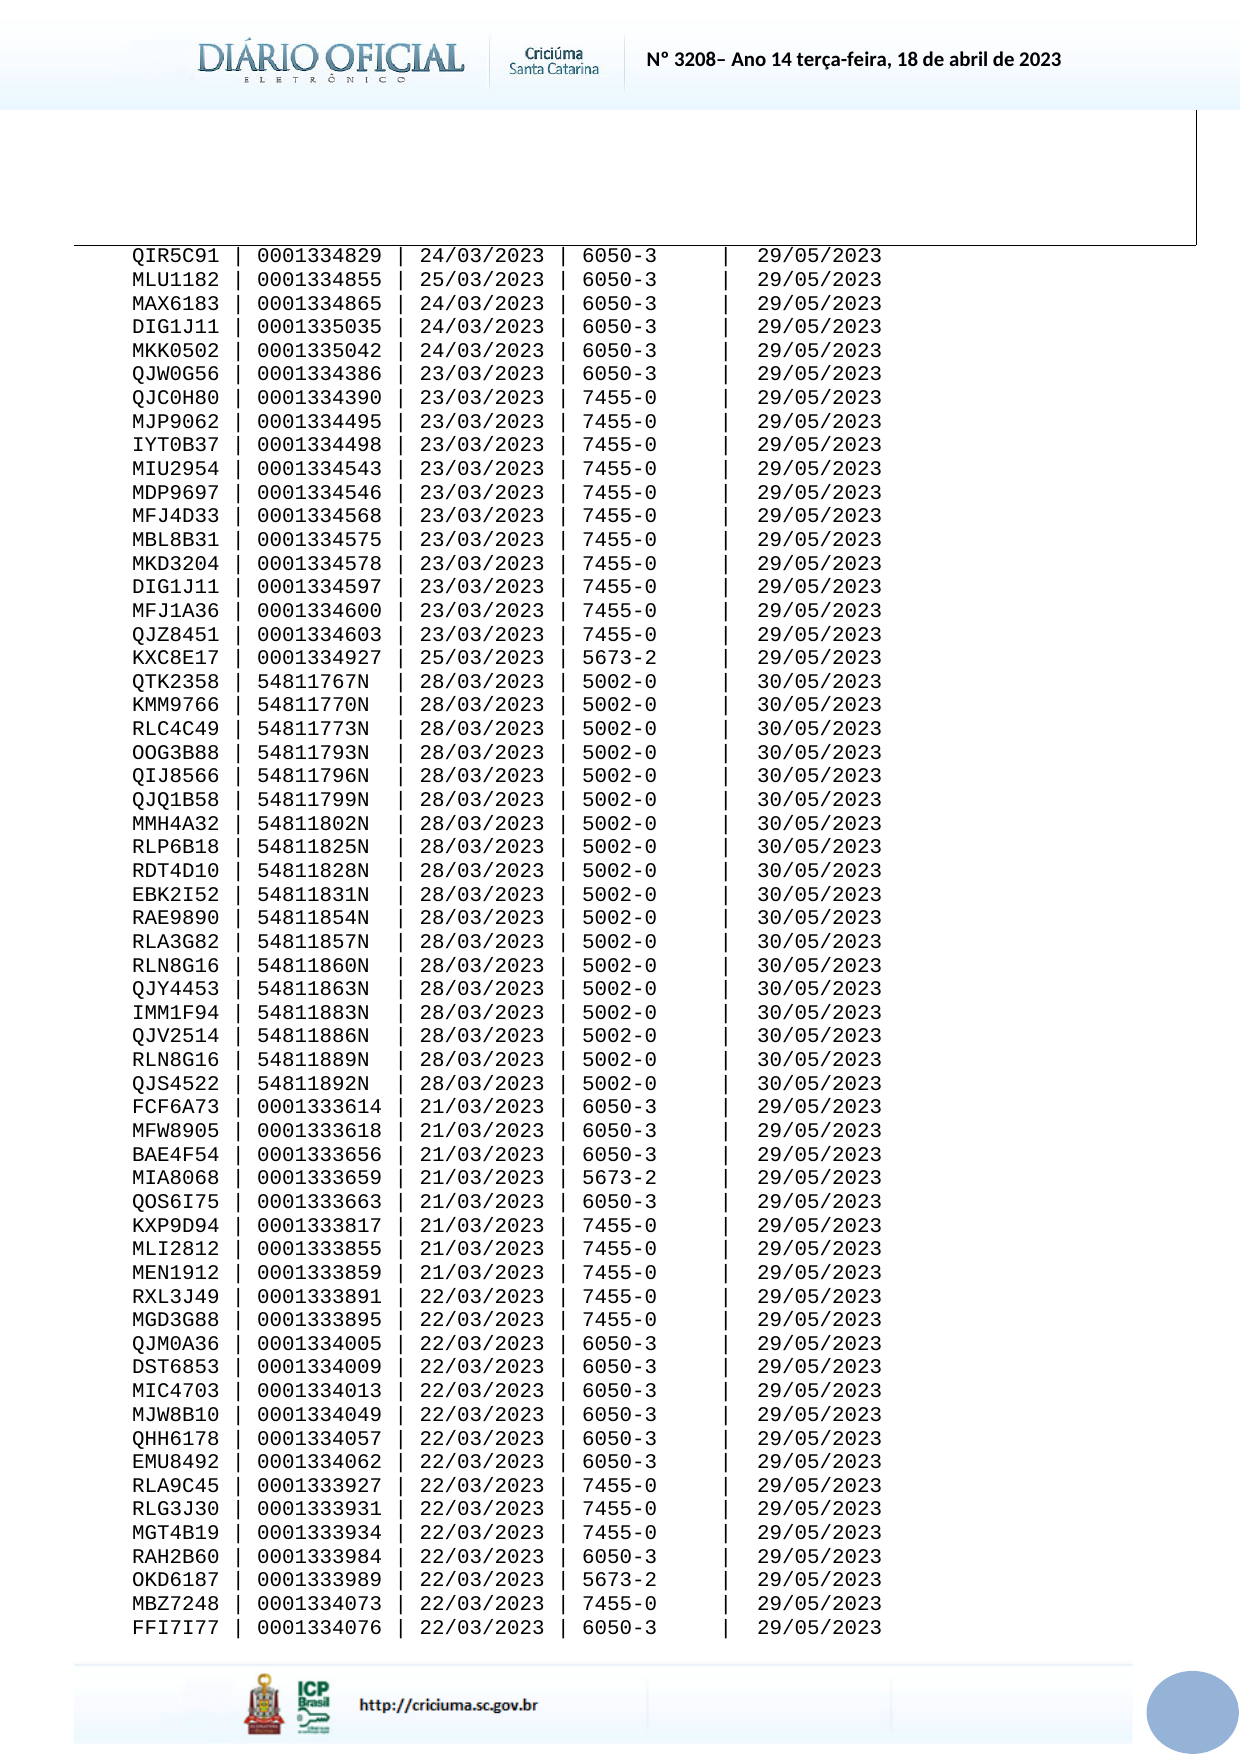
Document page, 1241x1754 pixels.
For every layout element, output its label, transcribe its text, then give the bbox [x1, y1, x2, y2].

text MGT4B19 | 0001333934 | 22/03/2023 | 7455-0 | 29/05/2023 [44, 1522, 1196, 1546]
text QTK2358 | 54811767N | 28/03/2023 | 5002-0 | 30/05/2023 [44, 671, 1196, 694]
text MFJ4D33 | 0001334568 | 23/03/2023 | 7455-0 | 29/05/2023 [44, 505, 1196, 529]
text DIG1J11 | 0001334597 | 23/03/2023 | 7455-0 | 29/05/2023 [44, 576, 1196, 600]
text MIC4703 | 0001334013 | 22/03/2023 | 6050-3 | 29/05/2023 [44, 1380, 1196, 1404]
text MLU1182 | 0001334855 | 25/03/2023 | 6050-3 | 29/05/2023 [44, 269, 1196, 292]
text KMM9766 | 54811770N | 28/03/2023 | 5002-0 | 30/05/2023 [44, 694, 1196, 718]
text RLA3G82 | 54811857N | 28/03/2023 | 5002-0 | 30/05/2023 [44, 931, 1196, 954]
text MBL8B31 | 0001334575 | 23/03/2023 | 7455-0 | 29/05/2023 [44, 529, 1196, 553]
text FFI7I77 | 0001334076 | 22/03/2023 | 6050-3 | 29/05/2023 [44, 1617, 1196, 1640]
text DST6853 | 0001334009 | 22/03/2023 | 6050-3 | 29/05/2023 [44, 1357, 1196, 1380]
text MIU2954 | 0001334543 | 23/03/2023 | 7455-0 | 29/05/2023 [44, 458, 1196, 482]
text QOS6I75 | 0001333663 | 21/03/2023 | 6050-3 | 29/05/2023 [44, 1191, 1196, 1215]
text RAE9890 | 54811854N | 28/03/2023 | 5002-0 | 30/05/2023 [44, 907, 1196, 931]
text RLG3J30 | 0001333931 | 22/03/2023 | 7455-0 | 29/05/2023 [44, 1498, 1196, 1522]
text OKD6187 | 0001333989 | 22/03/2023 | 5673-2 | 29/05/2023 [44, 1569, 1196, 1593]
text MIA8068 | 0001333659 | 21/03/2023 | 5673-2 | 29/05/2023 [44, 1167, 1196, 1191]
text QJY4453 | 54811863N | 28/03/2023 | 5002-0 | 30/05/2023 [44, 978, 1196, 1002]
text QIJ8566 | 54811796N | 28/03/2023 | 5002-0 | 30/05/2023 [44, 765, 1196, 789]
text QJC0H80 | 0001334390 | 23/03/2023 | 7455-0 | 29/05/2023 [44, 387, 1196, 411]
text QJQ1B58 | 54811799N | 28/03/2023 | 5002-0 | 30/05/2023 [44, 789, 1196, 813]
text MBZ7248 | 0001334073 | 22/03/2023 | 7455-0 | 29/05/2023 [44, 1593, 1196, 1617]
text KXP9D94 | 0001333817 | 21/03/2023 | 7455-0 | 29/05/2023 [44, 1215, 1196, 1238]
text MKK0502 | 0001335042 | 24/03/2023 | 6050-3 | 29/05/2023 [44, 340, 1196, 363]
text IYT0B37 | 0001334498 | 23/03/2023 | 7455-0 | 29/05/2023 [44, 434, 1196, 458]
text RLN8G16 | 54811889N | 28/03/2023 | 5002-0 | 30/05/2023 [44, 1049, 1196, 1073]
text RLN8G16 | 54811860N | 28/03/2023 | 5002-0 | 30/05/2023 [44, 954, 1196, 978]
text MAX6183 | 0001334865 | 24/03/2023 | 6050-3 | 29/05/2023 [44, 292, 1196, 316]
text OOG3B88 | 54811793N | 28/03/2023 | 5002-0 | 30/05/2023 [44, 742, 1196, 765]
text MLI2812 | 0001333855 | 21/03/2023 | 7455-0 | 29/05/2023 [44, 1238, 1196, 1262]
text MMH4A32 | 54811802N | 28/03/2023 | 5002-0 | 30/05/2023 [44, 813, 1196, 836]
text RLA9C45 | 0001333927 | 22/03/2023 | 7455-0 | 29/05/2023 [44, 1475, 1196, 1498]
text MFW8905 | 0001333618 | 21/03/2023 | 6050-3 | 29/05/2023 [44, 1120, 1196, 1144]
text MDP9697 | 0001334546 | 23/03/2023 | 7455-0 | 29/05/2023 [44, 482, 1196, 505]
text RAH2B60 | 0001333984 | 22/03/2023 | 6050-3 | 29/05/2023 [44, 1546, 1196, 1569]
text RLP6B18 | 54811825N | 28/03/2023 | 5002-0 | 30/05/2023 [44, 836, 1196, 860]
text MGD3G88 | 0001333895 | 22/03/2023 | 7455-0 | 29/05/2023 [44, 1309, 1196, 1333]
text FCF6A73 | 0001333614 | 21/03/2023 | 6050-3 | 29/05/2023 [44, 1096, 1196, 1120]
text QHH6178 | 0001334057 | 22/03/2023 | 6050-3 | 29/05/2023 [44, 1427, 1196, 1451]
text EBK2I52 | 54811831N | 28/03/2023 | 5002-0 | 30/05/2023 [44, 884, 1196, 907]
text MKD3204 | 0001334578 | 23/03/2023 | 7455-0 | 29/05/2023 [44, 553, 1196, 576]
text MEN1912 | 0001333859 | 21/03/2023 | 7455-0 | 29/05/2023 [44, 1262, 1196, 1286]
text DIG1J11 | 0001335035 | 24/03/2023 | 6050-3 | 29/05/2023 [44, 316, 1196, 340]
text MFJ1A36 | 0001334600 | 23/03/2023 | 7455-0 | 29/05/2023 [44, 600, 1196, 623]
text RXL3J49 | 0001333891 | 22/03/2023 | 7455-0 | 29/05/2023 [44, 1286, 1196, 1309]
text RLC4C49 | 54811773N | 28/03/2023 | 5002-0 | 30/05/2023 [44, 718, 1196, 742]
text MJP9062 | 0001334495 | 23/03/2023 | 7455-0 | 29/05/2023 [44, 411, 1196, 434]
text QJZ8451 | 0001334603 | 23/03/2023 | 7455-0 | 29/05/2023 [44, 623, 1196, 647]
text QJM0A36 | 0001334005 | 22/03/2023 | 6050-3 | 29/05/2023 [44, 1333, 1196, 1357]
text QJS4522 | 54811892N | 28/03/2023 | 5002-0 | 30/05/2023 [44, 1073, 1196, 1096]
text RDT4D10 | 54811828N | 28/03/2023 | 5002-0 | 30/05/2023 [44, 860, 1196, 884]
text QJV2514 | 54811886N | 28/03/2023 | 5002-0 | 30/05/2023 [44, 1026, 1196, 1049]
text IMM1F94 | 54811883N | 28/03/2023 | 5002-0 | 30/05/2023 [44, 1002, 1196, 1026]
text EMU8492 | 0001334062 | 22/03/2023 | 6050-3 | 29/05/2023 [44, 1451, 1196, 1475]
text KXC8E17 | 0001334927 | 25/03/2023 | 5673-2 | 29/05/2023 [44, 647, 1196, 671]
text MJW8B10 | 0001334049 | 22/03/2023 | 6050-3 | 29/05/2023 [44, 1404, 1196, 1427]
text BAE4F54 | 0001333656 | 21/03/2023 | 6050-3 | 29/05/2023 [44, 1144, 1196, 1167]
text QJW0G56 | 0001334386 | 23/03/2023 | 6050-3 | 29/05/2023 [44, 363, 1196, 387]
text QIR5C91 | 0001334829 | 24/03/2023 | 6050-3 | 29/05/2023 [44, 245, 1196, 269]
